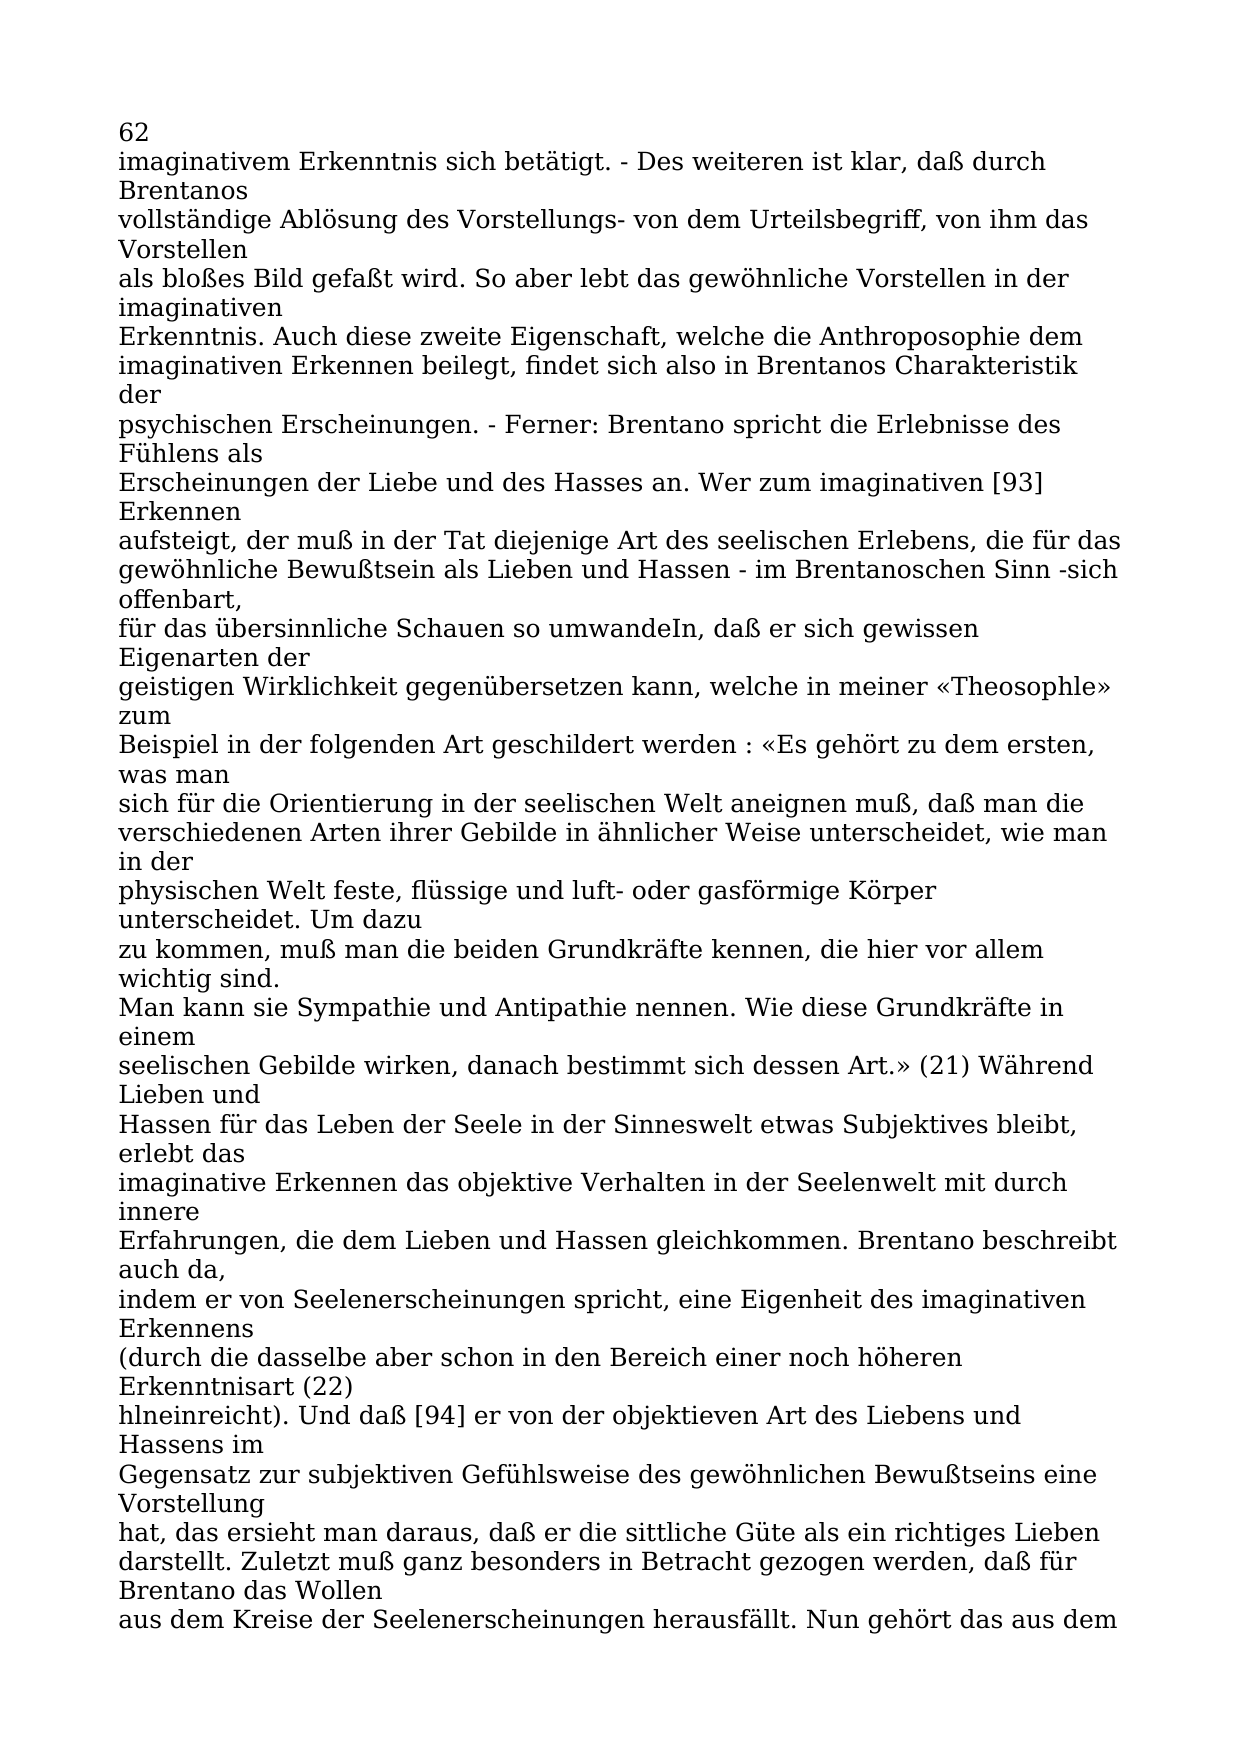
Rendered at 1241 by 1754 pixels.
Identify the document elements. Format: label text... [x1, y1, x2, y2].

text Hassen für das Leben der Seele in der Sinneswelt etwas Subjektives bleibt, erlebt das [118, 1110, 1122, 1168]
text Gegensatz zur subjektiven Gefühlsweise des gewöhnlichen Bewußtseins eine Vorstellung [118, 1460, 1122, 1518]
text hlneinreicht). Und daß [94] er von der objektieven Art des Liebens und Hassens im [118, 1401, 1122, 1460]
text imaginativen Erkennen beilegt, findet sich also in Brentanos Charakteristik der [118, 351, 1122, 410]
text gewöhnliche Bewußtsein als Lieben und Hassen - im Brentanoschen Sinn -sich offenbart, [118, 556, 1122, 614]
text 62 [118, 118, 1122, 147]
text psychischen Erscheinungen. - Ferner: Brentano spricht die Erlebnisse des Fühlens als [118, 410, 1122, 468]
text seelischen Gebilde wirken, danach bestimmt sich dessen Art.» (21) Während Lieben und [118, 1051, 1122, 1110]
text Beispiel in der folgenden Art geschildert werden : «Es gehört zu dem ersten, was man [118, 731, 1122, 789]
text (durch die dasselbe aber schon in den Bereich einer noch höheren Erkenntnisart (22) [118, 1343, 1122, 1401]
text geistigen Wirklichkeit gegenübersetzen kann, welche in meiner «Theosophle» zum [118, 672, 1122, 731]
text indem er von Seelenerscheinungen spricht, eine Eigenheit des imaginativen Erkennens [118, 1285, 1122, 1343]
text Erkenntnis. Auch diese zweite Eigenschaft, welche die Anthroposophie dem [118, 322, 1122, 351]
text aus dem Kreise der Seelenerscheinungen herausfällt. Nun gehört das aus dem [118, 1606, 1122, 1635]
text aufsteigt, der muß in der Tat diejenige Art des seelischen Erlebens, die für das [118, 526, 1122, 556]
text vollständige Ablösung des Vorstellungs- von dem Urteilsbegriff, von ihm das Vorstellen [118, 206, 1122, 264]
text verschiedenen Arten ihrer Gebilde in ähnlicher Weise unterscheidet, wie man in der [118, 818, 1122, 876]
text hat, das ersieht man daraus, daß er die sittliche Güte als ein richtiges Lieben darstellt. Zuletzt muß ganz besonders in Betracht gezogen werden, daß für Brentano das Wollen [118, 1518, 1122, 1606]
text Man kann sie Sympathie und Antipathie nennen. Wie diese Grundkräfte in einem [118, 993, 1122, 1051]
text sich für die Orientierung in der seelischen Welt aneignen muß, daß man die [118, 789, 1122, 818]
text zu kommen, muß man die beiden Grundkräfte kennen, die hier vor allem wichtig sind. [118, 935, 1122, 993]
text imaginativem Erkenntnis sich betätigt. - Des weiteren ist klar, daß durch Brentanos [118, 147, 1122, 206]
text physischen Welt feste, flüssige und luft- oder gasförmige Körper unterscheidet. Um dazu [118, 876, 1122, 935]
text Erscheinungen der Liebe und des Hasses an. Wer zum imaginativen [93] Erkennen [118, 468, 1122, 526]
text für das übersinnliche Schauen so umwandeIn, daß er sich gewissen Eigenarten der [118, 614, 1122, 672]
text imaginative Erkennen das objektive Verhalten in der Seelenwelt mit durch innere [118, 1168, 1122, 1226]
text als bloßes Bild gefaßt wird. So aber lebt das gewöhnliche Vorstellen in der imaginativen [118, 264, 1122, 322]
text Erfahrungen, die dem Lieben und Hassen gleichkommen. Brentano beschreibt auch da, [118, 1226, 1122, 1285]
